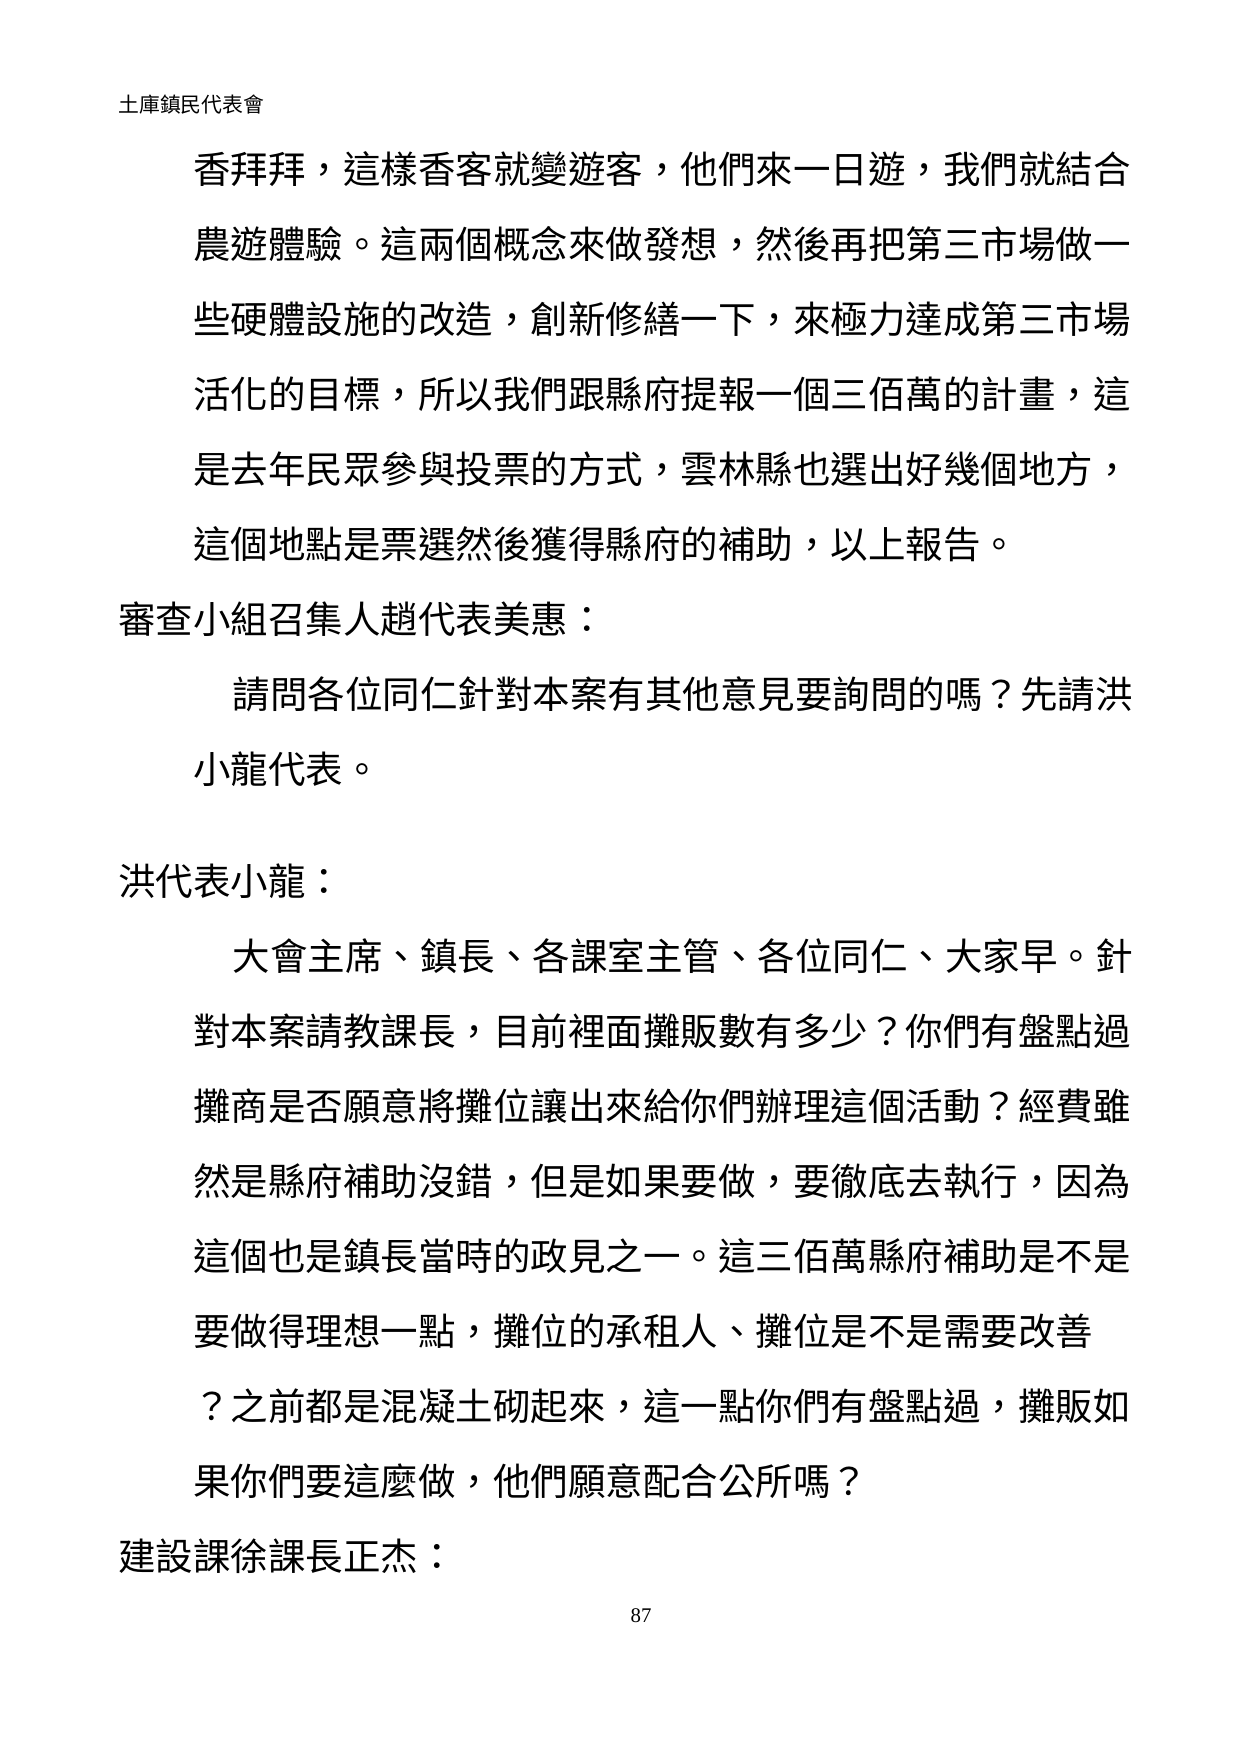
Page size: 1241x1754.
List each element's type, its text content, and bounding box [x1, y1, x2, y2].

text ？之前都是混凝土砌起來，這一點你們有盤點過，攤販如果你們要這麼做，他們願意配合公所嗎？ [193, 1367, 1163, 1517]
text 請問各位同仁針對本案有其他意見要詢問的嗎？先請洪小龍代表。 [193, 654, 1163, 804]
text 審查小組召集人趙代表美惠： [118, 579, 1163, 654]
text 洪代表小龍： [118, 842, 1163, 917]
text 建設課徐課長正杰： [118, 1517, 1163, 1592]
text 香拜拜，這樣香客就變遊客，他們來一日遊，我們就結合農遊體驗。這兩個概念來做發想，然後再把第三市場做一些硬體設施的改造，創新修繕一下，來極力達成第三市場活化的目標，所以我們跟縣府提報一個三佰萬的計畫，這是去年民眾參與投票的方式，雲林縣也選出好幾個地方，這個地點是票選然後獲得縣府的補助，以上報告。 [193, 129, 1163, 579]
text 大會主席、鎮長、各課室主管、各位同仁、大家早。針對本案請教課長，目前裡面攤販數有多少？你們有盤點過攤商是否願意將攤位讓出來給你們辦理這個活動？經費雖然是縣府補助沒錯，但是如果要做，要徹底去執行，因為這個也是鎮長當時的政見之一。這三佰萬縣府補助是不是要做得理想一點，攤位的承租人、攤位是不是需要改善 [193, 917, 1163, 1367]
